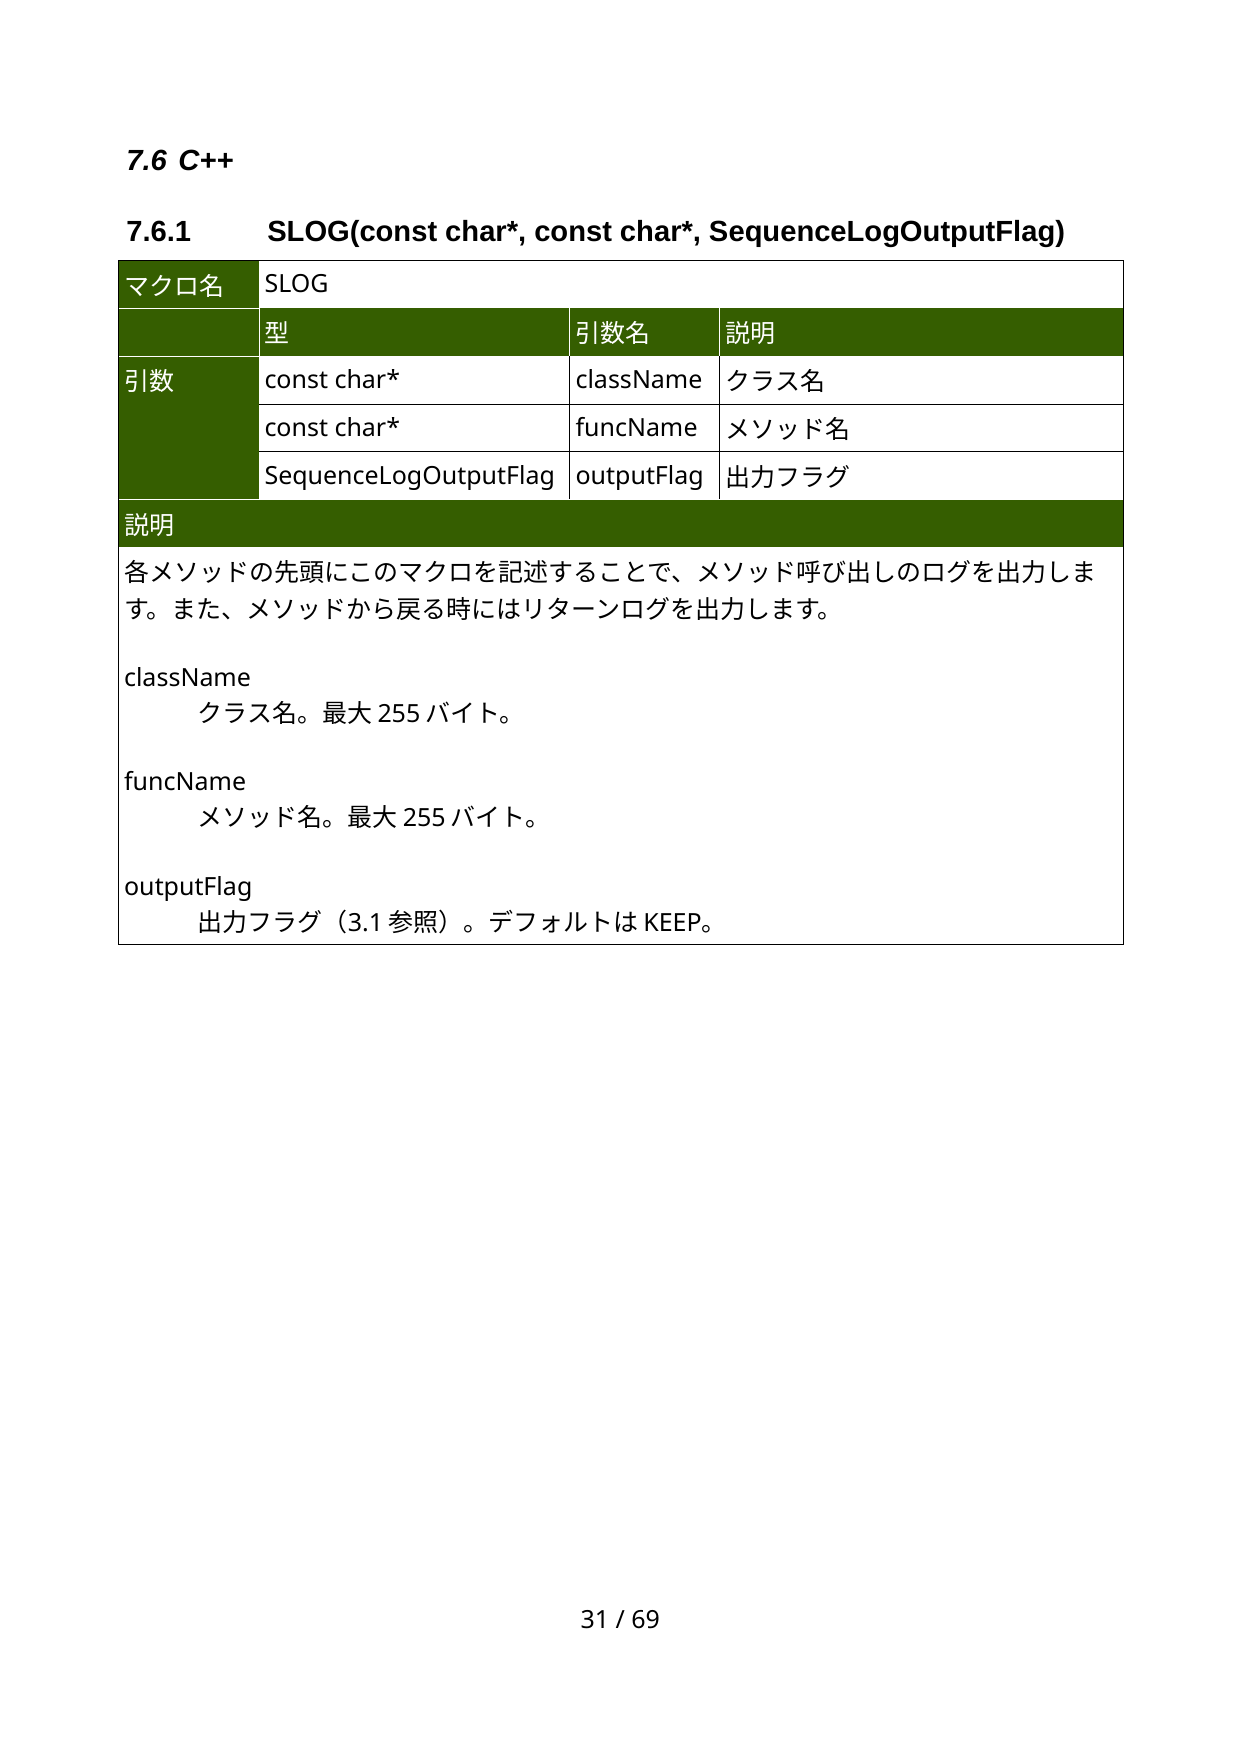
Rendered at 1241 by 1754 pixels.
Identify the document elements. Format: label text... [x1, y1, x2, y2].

table_cell [119, 309, 259, 356]
table_cell クラス名 [720, 356, 1123, 404]
table_cell SequenceLogOutputFlag [259, 452, 569, 499]
table_cell 引数名 [570, 308, 719, 356]
table_cell [119, 405, 259, 451]
table_cell [119, 452, 259, 499]
table_cell メソッド名 [720, 405, 1123, 451]
table_header マクロ名 [119, 261, 259, 308]
table_cell outputFlag [570, 452, 719, 499]
table_cell 出力フラグ [720, 452, 1123, 499]
table_header 説明 [119, 500, 1123, 547]
table_cell className [570, 356, 719, 404]
table_cell const char* [259, 356, 569, 404]
subtitle SLOG(const char*, const char*, SequenceLogOutputFlag) [118, 214, 1122, 248]
table_cell 型 [260, 308, 569, 356]
table_cell const char* [259, 405, 569, 451]
table_cell 引数 [119, 357, 259, 404]
table_header SLOG [259, 261, 1123, 308]
table_cell funcName [570, 405, 719, 451]
table_cell 各メソッドの先頭にこのマクロを記述することで、メソッド呼び出しのログを出力します。また、メソッドから戻る時にはリターンログを出力します。 className クラス名。最大255バイト。 funcName メソッド名。最大255バイト。 outputFlag 出力フラグ（3.1参照）。デフォルトはKEEP。 [119, 547, 1123, 944]
subtitle C++ [118, 143, 1122, 177]
table_cell 説明 [720, 308, 1123, 356]
